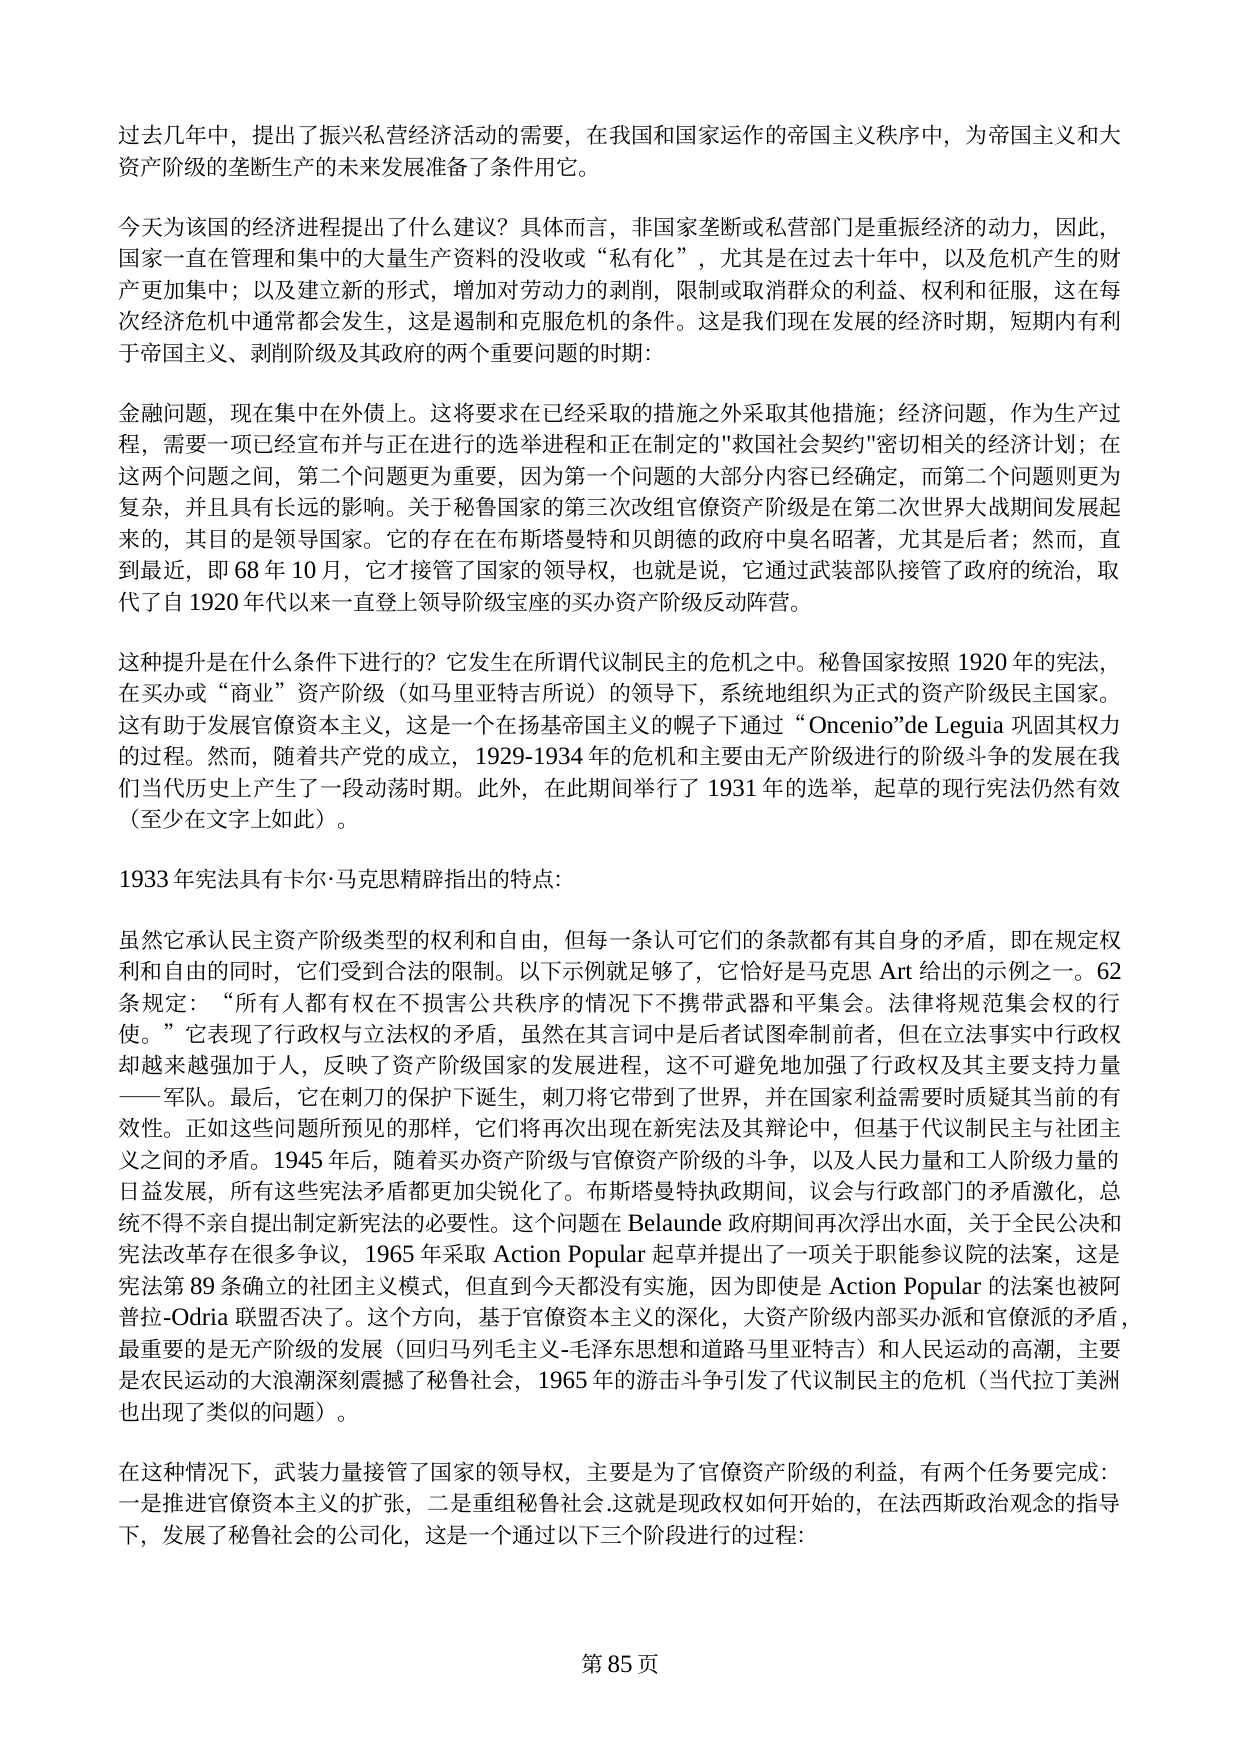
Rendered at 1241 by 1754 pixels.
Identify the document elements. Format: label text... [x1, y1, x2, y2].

text 虽然它承认民主资产阶级类型的权利和自由，但每一条认可它们的条款都有其自身的矛盾，即在规定权利和自由的同时，它们受到合法的限制。以下示例就足够了，它恰好是马克思 Art 给出的示例之一。62条规定：“所有人都有权在不损害公共秩序的情况下不携带武器和平集会。法律将规范集会权的行使。”它表现了行政权与立法权的矛盾，虽然在其言词中是后者试图牵制前者，但在立法事实中行政权却越来越强加于人，反映了资产阶级国家的发展进程，这不可避免地加强了行政权及其主要支持力量——军队。最后，它在刺刀的保护下诞生，刺刀将它带到了世界，并在国家利益需要时质疑其当前的有效性。正如这些问题所预见的那样，它们将再次出现在新宪法及其辩论中，但基于代议制民主与社团主义之间的矛盾。1945年后，随着买办资产阶级与官僚资产阶级的斗争，以及人民力量和工人阶级力量的日益发展，所有这些宪法矛盾都更加尖锐化了。布斯塔曼特执政期间，议会与行政部门的矛盾激化，总统不得不亲自提出制定新宪法的必要性。这个问题在 Belaunde 政府期间再次浮出水面，关于全民公决和宪法改革存在很多争议，1965年采取 Action Popular 起草并提出了一项关于职能参议院的法案，这是宪法第89条确立的社团主义模式，但直到今天都没有实施，因为即使是 Action Popular 的法案也被阿普拉-Odria 联盟否决了。这个方向，基于官僚资本主义的深化，大资产阶级内部买办派和官僚派的矛盾，最重要的是无产阶级的发展（回归马列毛主义-毛泽东思想和道路马里亚特吉）和人民运动的高潮，主要是农民运动的大浪潮深刻震撼了秘鲁社会，1965年的游击斗争引发了代议制民主的危机（当代拉丁美洲也出现了类似的问题）。 [118, 923, 1122, 1426]
text 金融问题，现在集中在外债上。这将要求在已经采取的措施之外采取其他措施；经济问题，作为生产过程，需要一项已经宣布并与正在进行的选举进程和正在制定的"救国社会契约"密切相关的经济计划；在这两个问题之间，第二个问题更为重要，因为第一个问题的大部分内容已经确定，而第二个问题则更为复杂，并且具有长远的影响。关于秘鲁国家的第三次改组官僚资产阶级是在第二次世界大战期间发展起来的，其目的是领导国家。它的存在在布斯塔曼特和贝朗德的政府中臭名昭著，尤其是后者；然而，直到最近，即68年10月，它才接管了国家的领导权，也就是说，它通过武装部队接管了政府的统治，取代了自1920年代以来一直登上领导阶级宝座的买办资产阶级反动阵营。 [118, 396, 1122, 616]
text 1933年宪法具有卡尔·马克思精辟指出的特点： [118, 863, 1122, 894]
text 今天为该国的经济进程提出了什么建议？具体而言，非国家垄断或私营部门是重振经济的动力，因此，国家一直在管理和集中的大量生产资料的没收或“私有化”，尤其是在过去十年中，以及危机产生的财产更加集中；以及建立新的形式，增加对劳动力的剥削，限制或取消群众的利益、权利和征服，这在每次经济危机中通常都会发生，这是遏制和克服危机的条件。这是我们现在发展的经济时期，短期内有利于帝国主义、剥削阶级及其政府的两个重要问题的时期： [118, 210, 1122, 367]
text 在这种情况下，武装力量接管了国家的领导权，主要是为了官僚资产阶级的利益，有两个任务要完成：一是推进官僚资本主义的扩张，二是重组秘鲁社会.这就是现政权如何开始的，在法西斯政治观念的指导下，发展了秘鲁社会的公司化，这是一个通过以下三个阶段进行的过程： [118, 1455, 1122, 1549]
text 过去几年中，提出了振兴私营经济活动的需要，在我国和国家运作的帝国主义秩序中，为帝国主义和大资产阶级的垄断生产的未来发展准备了条件用它。 [118, 118, 1122, 181]
text 这种提升是在什么条件下进行的？它发生在所谓代议制民主的危机之中。秘鲁国家按照1920年的宪法，在买办或“商业”资产阶级（如马里亚特吉所说）的领导下，系统地组织为正式的资产阶级民主国家。这有助于发展官僚资本主义，这是一个在扬基帝国主义的幌子下通过“Oncenio”de Leguia 巩固其权力的过程。然而，随着共产党的成立，1929-1934年的危机和主要由无产阶级进行的阶级斗争的发展在我们当代历史上产生了一段动荡时期。此外，在此期间举行了1931年的选举，起草的现行宪法仍然有效（至少在文字上如此）。 [118, 645, 1122, 834]
